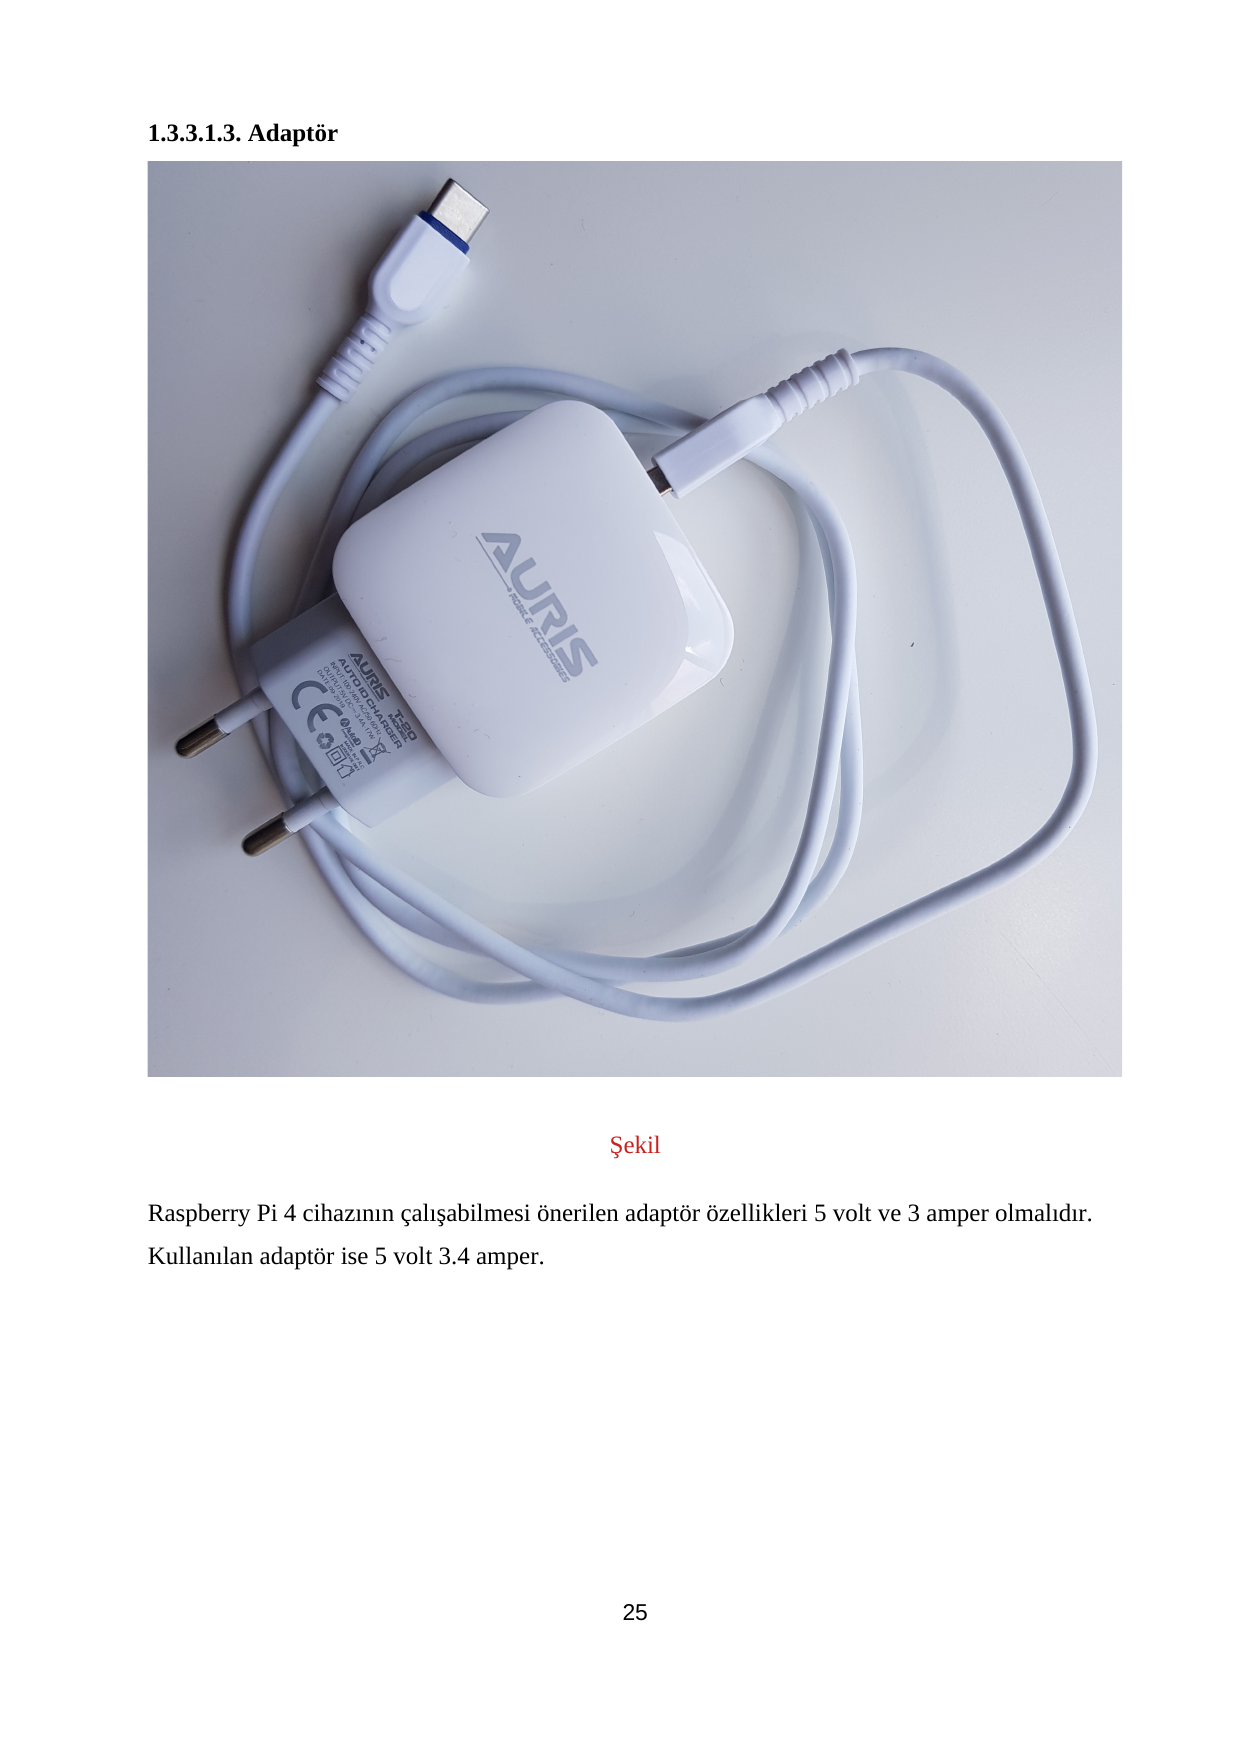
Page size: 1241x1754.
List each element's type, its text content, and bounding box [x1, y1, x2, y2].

text 1.3.3.1.3. Adaptör [148, 118, 1122, 147]
text Raspberry Pi 4 cihazının çalışabilmesi önerilen adaptör özellikleri 5 volt ve 3 amper olmalıdır. Kullanılan adaptör ise 5 volt 3.4 amper. [148, 1198, 1122, 1270]
text Şekil [148, 1077, 1122, 1159]
picture [147, 161, 1123, 1077]
